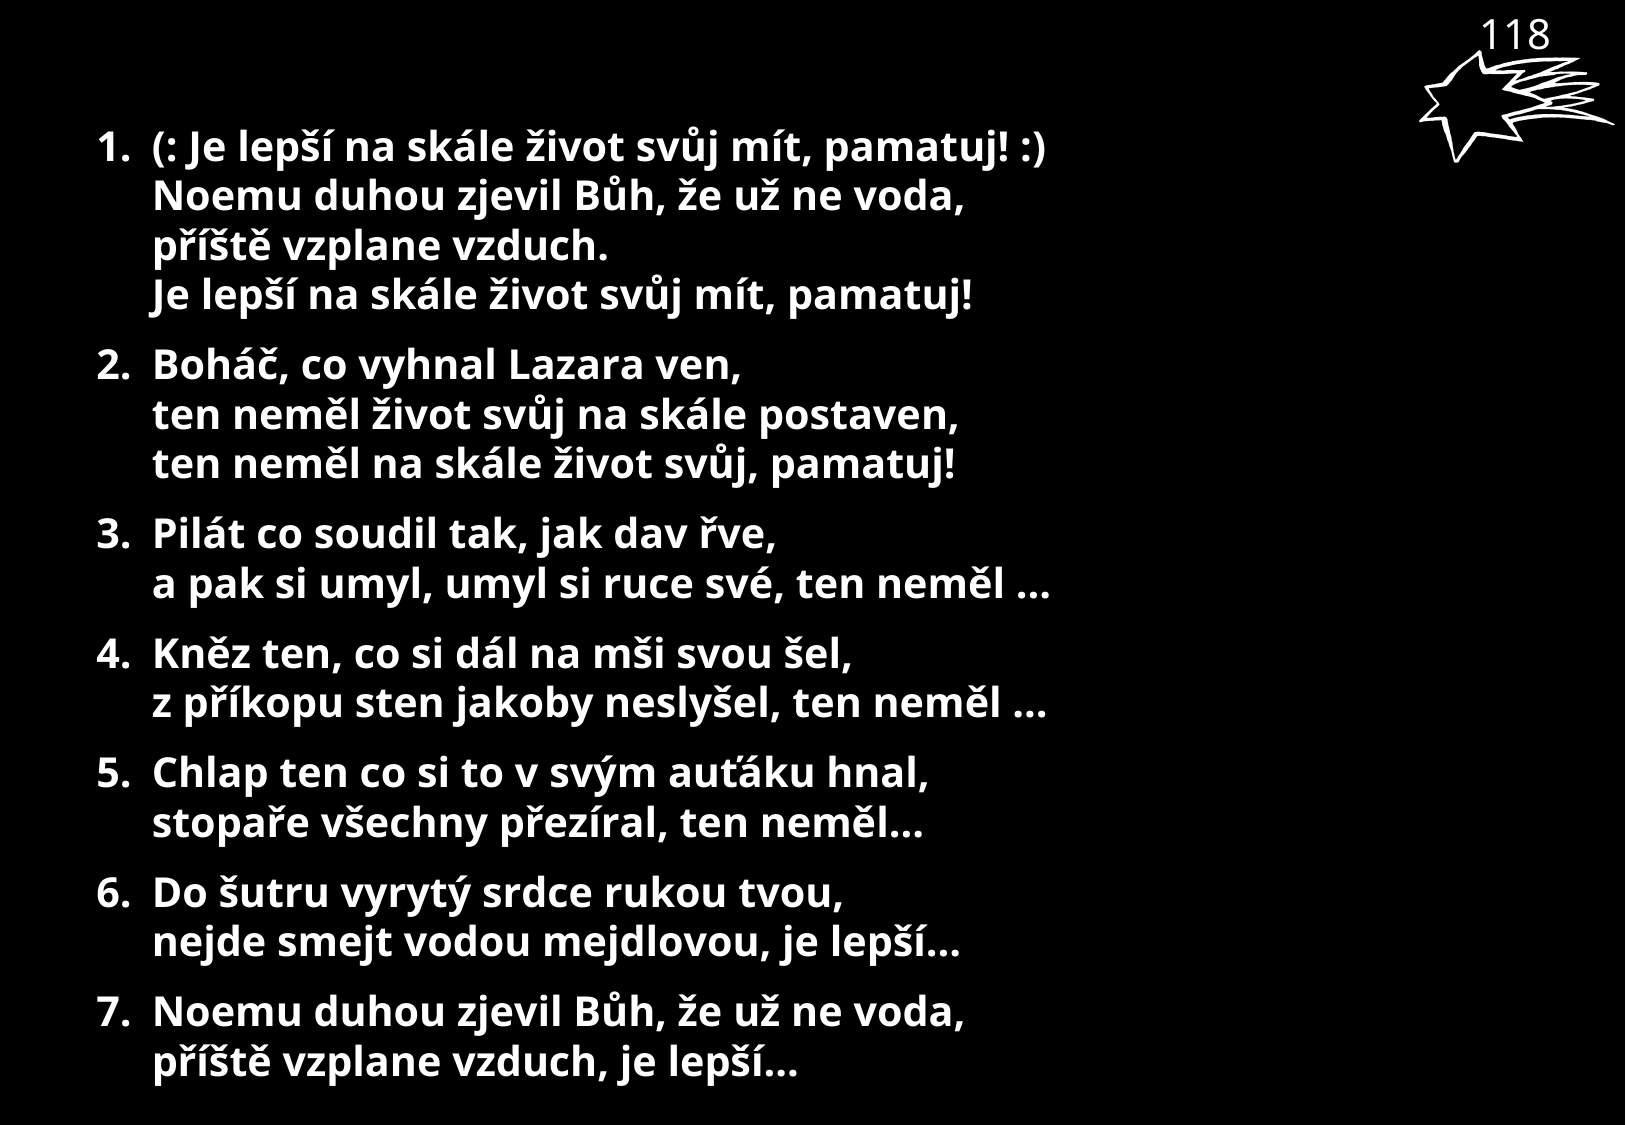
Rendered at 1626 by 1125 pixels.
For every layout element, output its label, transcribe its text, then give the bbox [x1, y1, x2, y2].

text_box 118 [1405, 0, 1626, 66]
list (: Je lepší na skále život svůj mít, pamatuj! :) Noemu duhou zjevil Bůh, že už ne voda, příště vzplane vzduch. Je lepší na skále život svůj mít, pamatuj! Boháč, co vyhnal Lazara ven, ten neměl život svůj na skále postaven, ten neměl na skále život svůj, pamatuj! Pilát co soudil tak, jak dav řve, a pak si umyl, umyl si ruce své, ten neměl … Kněz ten, co si dál na mši svou šel, z příkopu sten jakoby neslyšel, ten neměl … Chlap ten co si to v svým auťáku hnal, stopaře všechny přezíral, ten neměl… Do šutru vyrytý srdce rukou tvou, nejde smejt vodou mejdlovou, je lepší… Noemu duhou zjevil Bůh, že už ne voda, příště vzplane vzduch, je lepší… [81, 112, 1544, 1101]
